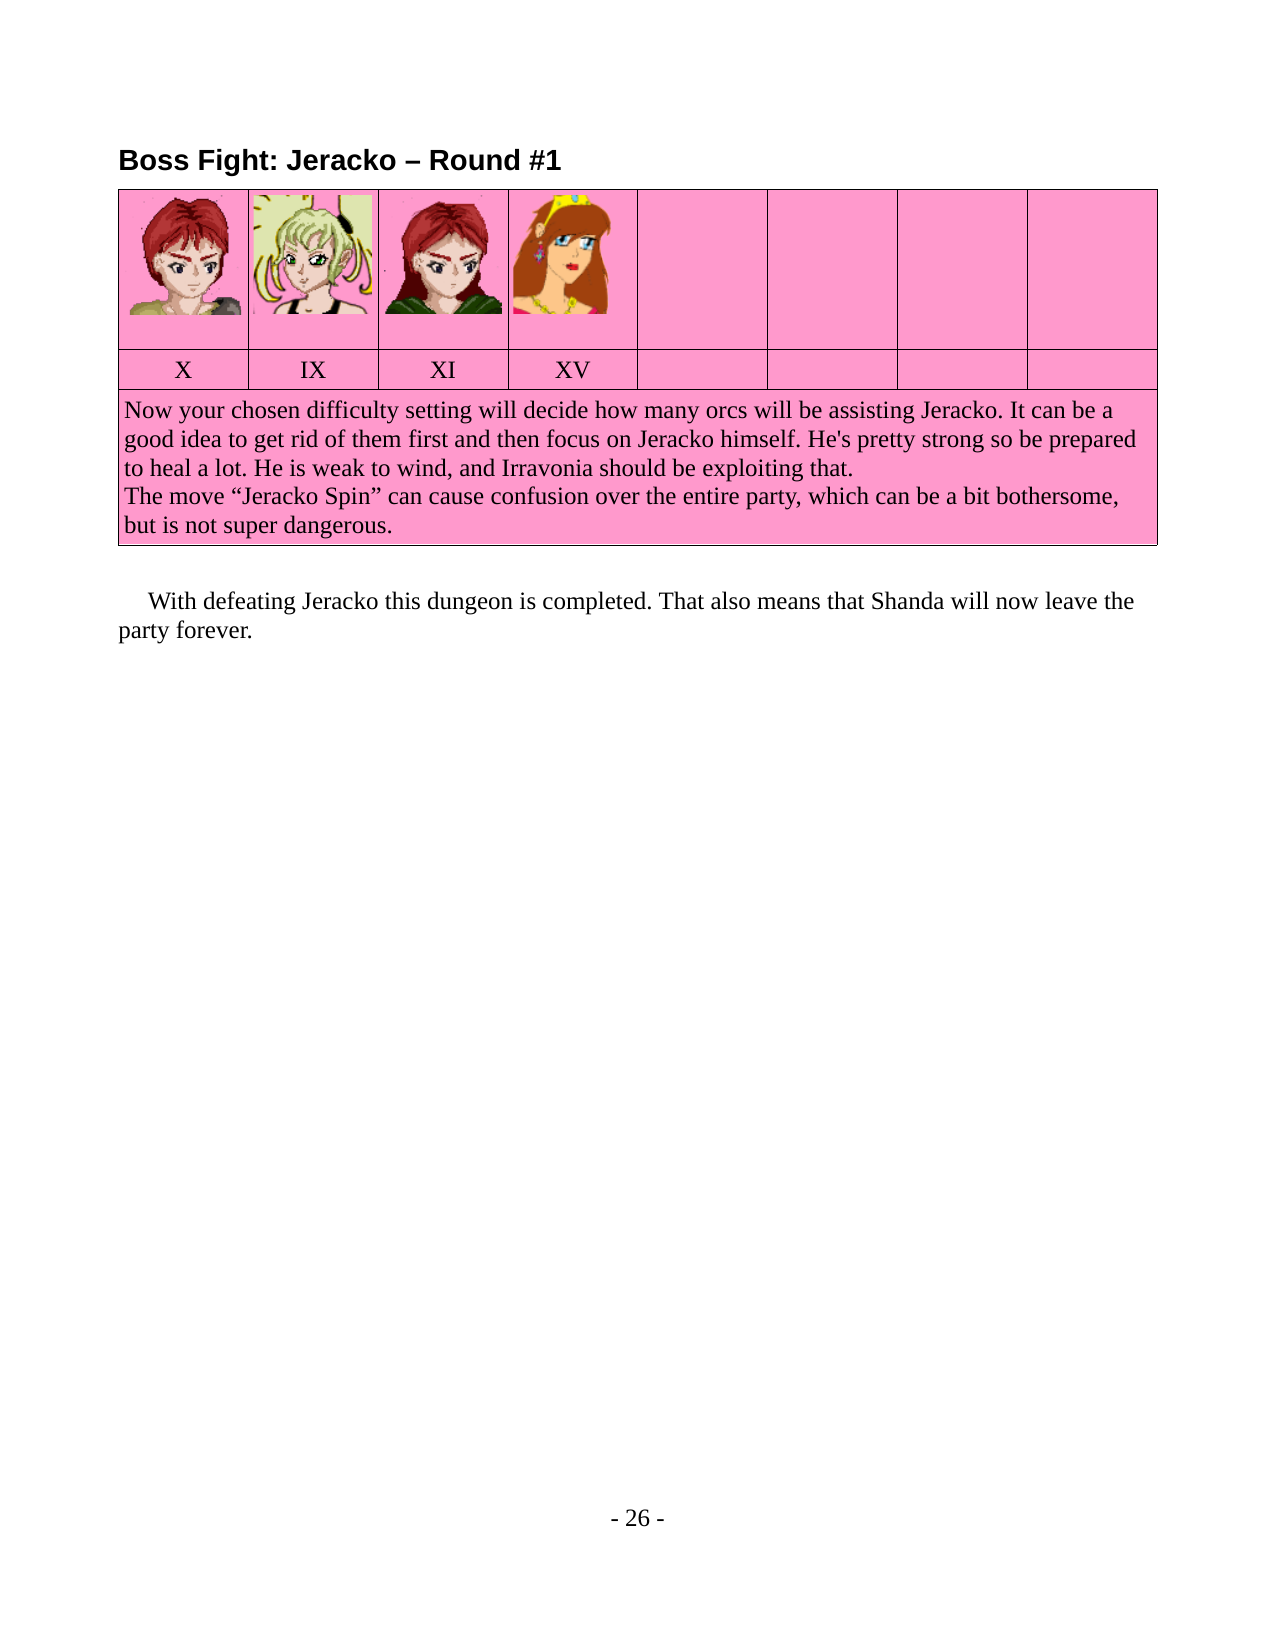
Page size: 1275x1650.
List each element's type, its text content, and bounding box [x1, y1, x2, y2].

table_cell X [119, 350, 248, 389]
picture [513, 195, 632, 314]
table_header [768, 190, 897, 349]
picture [383, 195, 502, 314]
table_header [509, 314, 637, 349]
table_header [249, 190, 378, 349]
table_header [1028, 190, 1157, 349]
picture [253, 195, 372, 314]
table_header [638, 190, 767, 349]
table_header [119, 190, 248, 314]
table_header [119, 315, 248, 349]
subtitle Boss Fight: Jeracko – Round #1 [118, 143, 1157, 177]
table_cell Now your chosen difficulty setting will decide how many orcs will be assisting Jeracko. It can be a good idea to get rid of them first and then focus on Jeracko himself. He's pretty strong so be prepared to heal a lot. He is weak to wind, and Irravonia should be exploiting that. The move “Jeracko Spin” can cause confusion over the entire party, which can be a bit bothersome, but is not super dangerous. [119, 390, 1157, 544]
table_cell IX [249, 350, 378, 389]
table_header [509, 190, 637, 313]
table_cell XI [379, 350, 508, 389]
table_cell [768, 350, 897, 389]
table_header [379, 314, 508, 349]
table_cell [638, 350, 767, 389]
table_header [379, 190, 508, 313]
table_header [898, 190, 1027, 349]
table_cell XV [509, 350, 637, 389]
text With defeating Jeracko this dungeon is completed. That also means that Shanda will now leave the party forever. [118, 586, 1157, 643]
table_cell [898, 350, 1027, 389]
table_cell [1028, 350, 1157, 389]
picture [124, 195, 242, 315]
